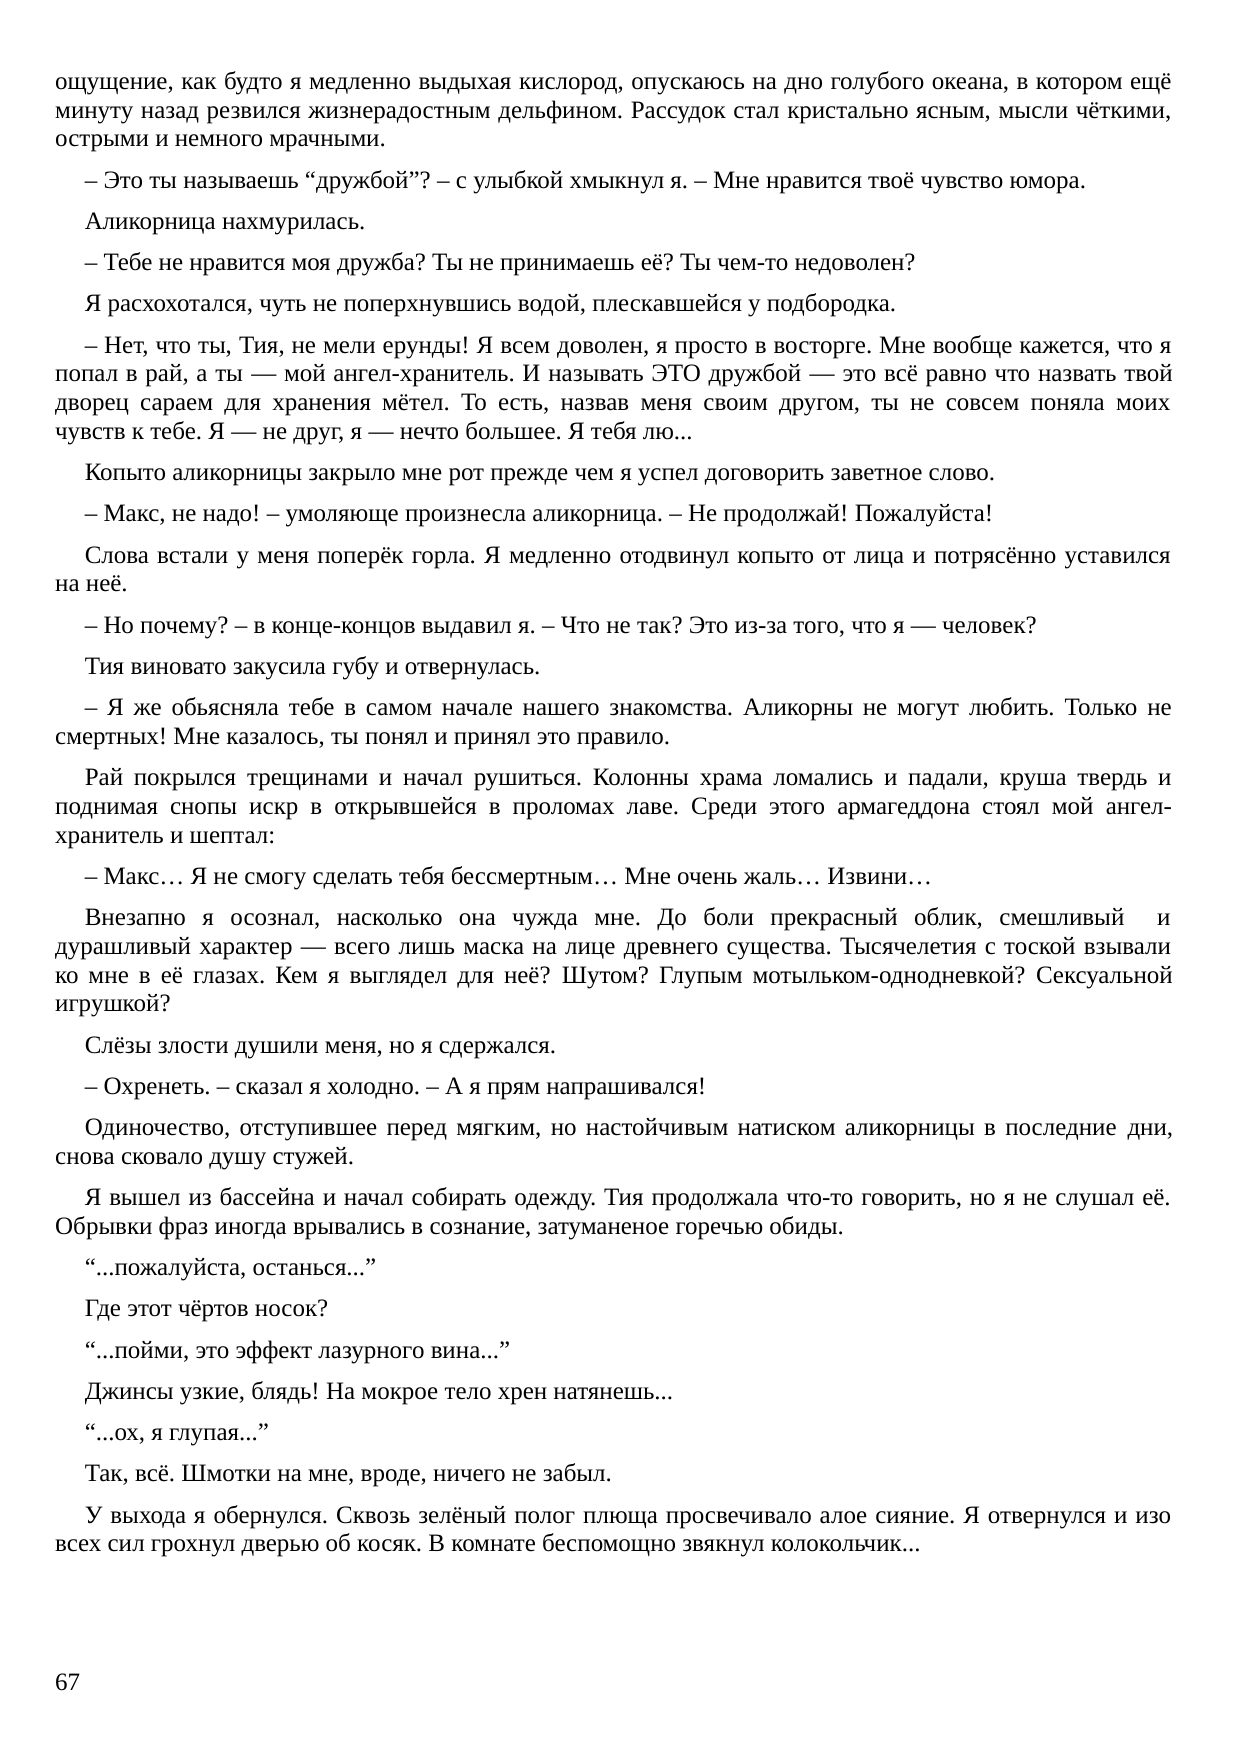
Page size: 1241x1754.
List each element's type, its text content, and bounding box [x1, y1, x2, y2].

text Слёзы злости душили меня, но я сдержался. [55, 1030, 1173, 1058]
text Где этот чёртов носок? [55, 1293, 1173, 1322]
text – Тебе не нравится моя дружба? Ты не принимаешь её? Ты чем-то недоволен? [55, 247, 1173, 276]
text ощущение, как будто я медленно выдыхая кислород, опускаюсь на дно голубого океана, в котором ещё минуту назад резвился жизнерадостным дельфином. Рассудок стал кристально ясным, мысли чёткими, острыми и немного мрачными. [55, 66, 1173, 152]
text Я вышел из бассейна и начал собирать одежду. Тия продолжала что-то говорить, но я не слушал её. Обрывки фраз иногда врывались в сознание, затуманеное горечью обиды. [55, 1182, 1173, 1240]
text Одиночество, отступившее перед мягким, но настойчивым натиском аликорницы в последние дни, снова сковало душу стужей. [55, 1112, 1173, 1170]
text Так, всё. Шмотки на мне, вроде, ничего не забыл. [55, 1458, 1173, 1487]
text Аликорница нахмурилась. [55, 206, 1173, 235]
text “...пожалуйста, останься...” [55, 1252, 1173, 1281]
text – Охренеть. – сказал я холодно. – А я прям напрашивался! [55, 1071, 1173, 1100]
text – Нет, что ты, Тия, не мели ерунды! Я всем доволен, я просто в восторге. Мне вообще кажется, что я попал в рай, а ты — мой ангел-хранитель. И называть ЭТО дружбой — это всё равно что назвать твой дворец сараем для хранения мётел. То есть, назвав меня своим другом, ты не совсем поняла моих чувств к тебе. Я — не друг, я — нечто большее. Я тебя лю... [55, 330, 1173, 445]
text – Макс… Я не смогу сделать тебя бессмертным… Мне очень жаль… Извини… [55, 861, 1173, 890]
text – Я же обьясняла тебе в самом начале нашего знакомства. Аликорны не могут любить. Только не смертных! Мне казалось, ты понял и принял это правило. [55, 692, 1173, 750]
text – Это ты называешь “дружбой”? – с улыбкой хмыкнул я. – Мне нравится твоё чувство юмора. [55, 165, 1173, 193]
text Слова встали у меня поперёк горла. Я медленно отодвинул копыто от лица и потрясённо уставился на неё. [55, 540, 1173, 597]
text – Макс, не надо! – умоляюще произнесла аликорница. – Не продолжай! Пожалуйста! [55, 498, 1173, 527]
text Я расхохотался, чуть не поперхнувшись водой, плескавшейся у подбородка. [55, 288, 1173, 317]
text “...пойми, это эффект лазурного вина...” [55, 1335, 1173, 1363]
text Рай покрылся трещинами и начал рушиться. Колонны храма ломались и падали, круша твердь и поднимая снопы искр в открывшейся в проломах лаве. Среди этого армагеддона стоял мой ангел-хранитель и шептал: [55, 762, 1173, 848]
text Тия виновато закусила губу и отвернулась. [55, 651, 1173, 680]
text У выхода я обернулся. Сквозь зелёный полог плюща просвечивало алое сияние. Я отвернулся и изо всех сил грохнул дверью об косяк. В комнате беспомощно звякнул колокольчик... [55, 1500, 1173, 1557]
text Копыто аликорницы закрыло мне рот прежде чем я успел договорить заветное слово. [55, 457, 1173, 486]
text – Но почему? – в конце-концов выдавил я. – Что не так? Это из-за того, что я — человек? [55, 610, 1173, 638]
text “...ох, я глупая...” [55, 1417, 1173, 1446]
text Внезапно я осознал, насколько она чужда мне. До боли прекрасный облик, смешливый и дурашливый характер — всего лишь маска на лице древнего существа. Тысячелетия с тоской взывали ко мне в её глазах. Кем я выглядел для неё? Шутом? Глупым мотыльком-однодневкой? Сексуальной игрушкой? [55, 902, 1173, 1017]
text Джинсы узкие, блядь! На мокрое тело хрен натянешь... [55, 1376, 1173, 1405]
